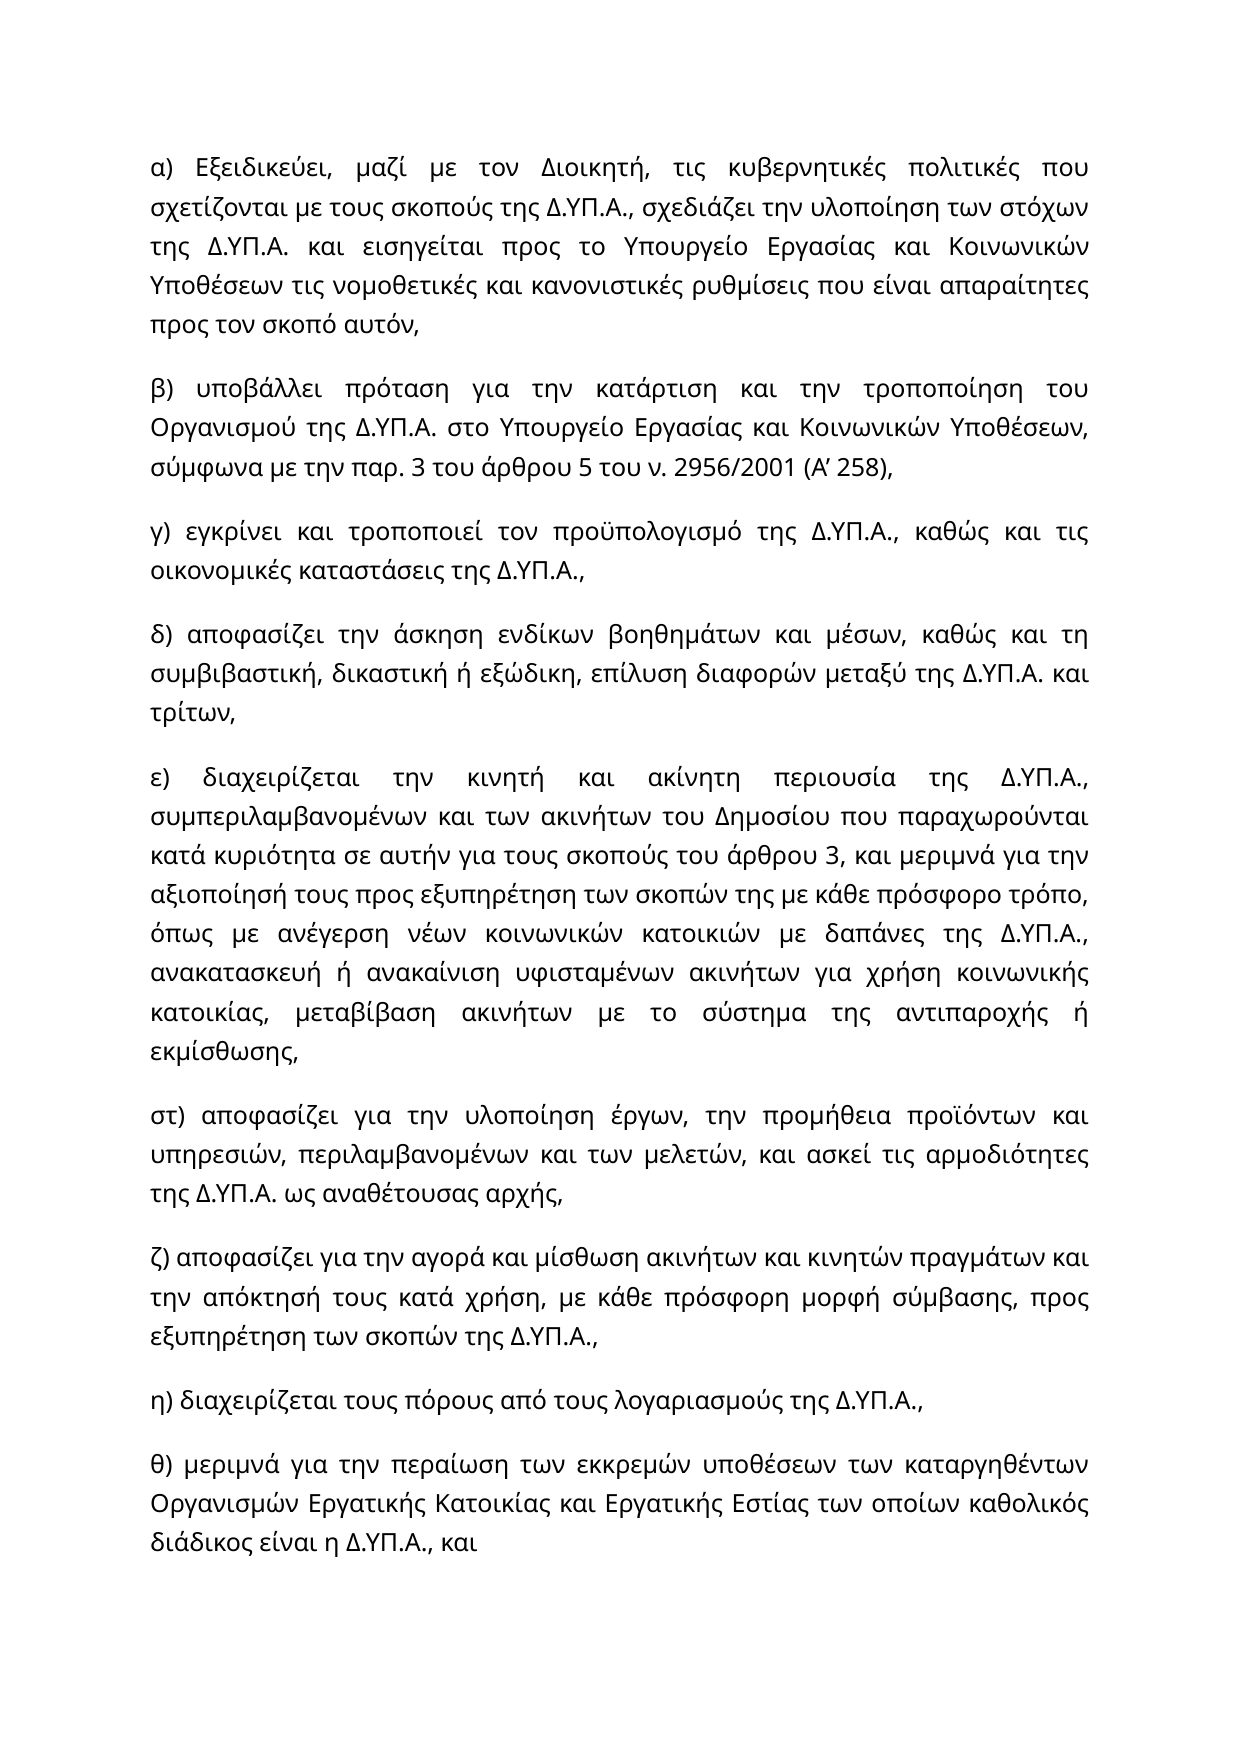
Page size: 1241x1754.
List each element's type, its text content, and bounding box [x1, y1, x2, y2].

text β) υποβάλλει πρόταση για την κατάρτιση και την τροποποίηση του Οργανισμού της Δ.ΥΠ.Α. στο Υπουργείο Εργασίας και Κοινωνικών Υποθέσεων, σύμφωνα με την παρ. 3 του άρθρου 5 του ν. 2956/2001 (Α’ 258), [150, 371, 1090, 483]
text α) Εξειδικεύει, μαζί με τον Διοικητή, τις κυβερνητικές πολιτικές που σχετίζονται με τους σκοπούς της Δ.ΥΠ.Α., σχεδιάζει την υλοποίηση των στόχων της Δ.ΥΠ.Α. και εισηγείται προς το Υπουργείο Εργασίας και Κοινωνικών Υποθέσεων τις νομοθετικές και κανονιστικές ρυθμίσεις που είναι απαραίτητες προς τον σκοπό αυτόν, [150, 150, 1090, 341]
text δ) αποφασίζει την άσκηση ενδίκων βοηθημάτων και μέσων, καθώς και τη συμβιβαστική, δικαστική ή εξώδικη, επίλυση διαφορών μεταξύ της Δ.ΥΠ.Α. και τρίτων, [150, 617, 1090, 729]
text ε) διαχειρίζεται την κινητή και ακίνητη περιουσία της Δ.ΥΠ.Α., συμπεριλαμβανομένων και των ακινήτων του Δημοσίου που παραχωρούνται κατά κυριότητα σε αυτήν για τους σκοπούς του άρθρου 3, και μεριμνά για την αξιοποίησή τους προς εξυπηρέτηση των σκοπών της με κάθε πρόσφορο τρόπο, όπως με ανέγερση νέων κοινωνικών κατοικιών με δαπάνες της Δ.ΥΠ.Α., ανακατασκευή ή ανακαίνιση υφισταμένων ακινήτων για χρήση κοινωνικής κατοικίας, μεταβίβαση ακινήτων με το σύστημα της αντιπαροχής ή εκμίσθωσης, [150, 759, 1090, 1067]
text στ) αποφασίζει για την υλοποίηση έργων, την προμήθεια προϊόντων και υπηρεσιών, περιλαμβανομένων και των μελετών, και ασκεί τις αρμοδιότητες της Δ.ΥΠ.Α. ως αναθέτουσας αρχής, [150, 1097, 1090, 1210]
text γ) εγκρίνει και τροποποιεί τον προϋπολογισμό της Δ.ΥΠ.Α., καθώς και τις οικονομικές καταστάσεις της Δ.ΥΠ.Α., [150, 513, 1090, 587]
text η) διαχειρίζεται τους πόρους από τους λογαριασμούς της Δ.ΥΠ.Α., [150, 1382, 1090, 1417]
text θ) μεριμνά για την περαίωση των εκκρεμών υποθέσεων των καταργηθέντων Οργανισμών Εργατικής Κατοικίας και Εργατικής Εστίας των οποίων καθολικός διάδικος είναι η Δ.ΥΠ.Α., και [150, 1447, 1090, 1559]
text ζ) αποφασίζει για την αγορά και μίσθωση ακινήτων και κινητών πραγμάτων και την απόκτησή τους κατά χρήση, με κάθε πρόσφορη μορφή σύμβασης, προς εξυπηρέτηση των σκοπών της Δ.ΥΠ.Α., [150, 1240, 1090, 1352]
